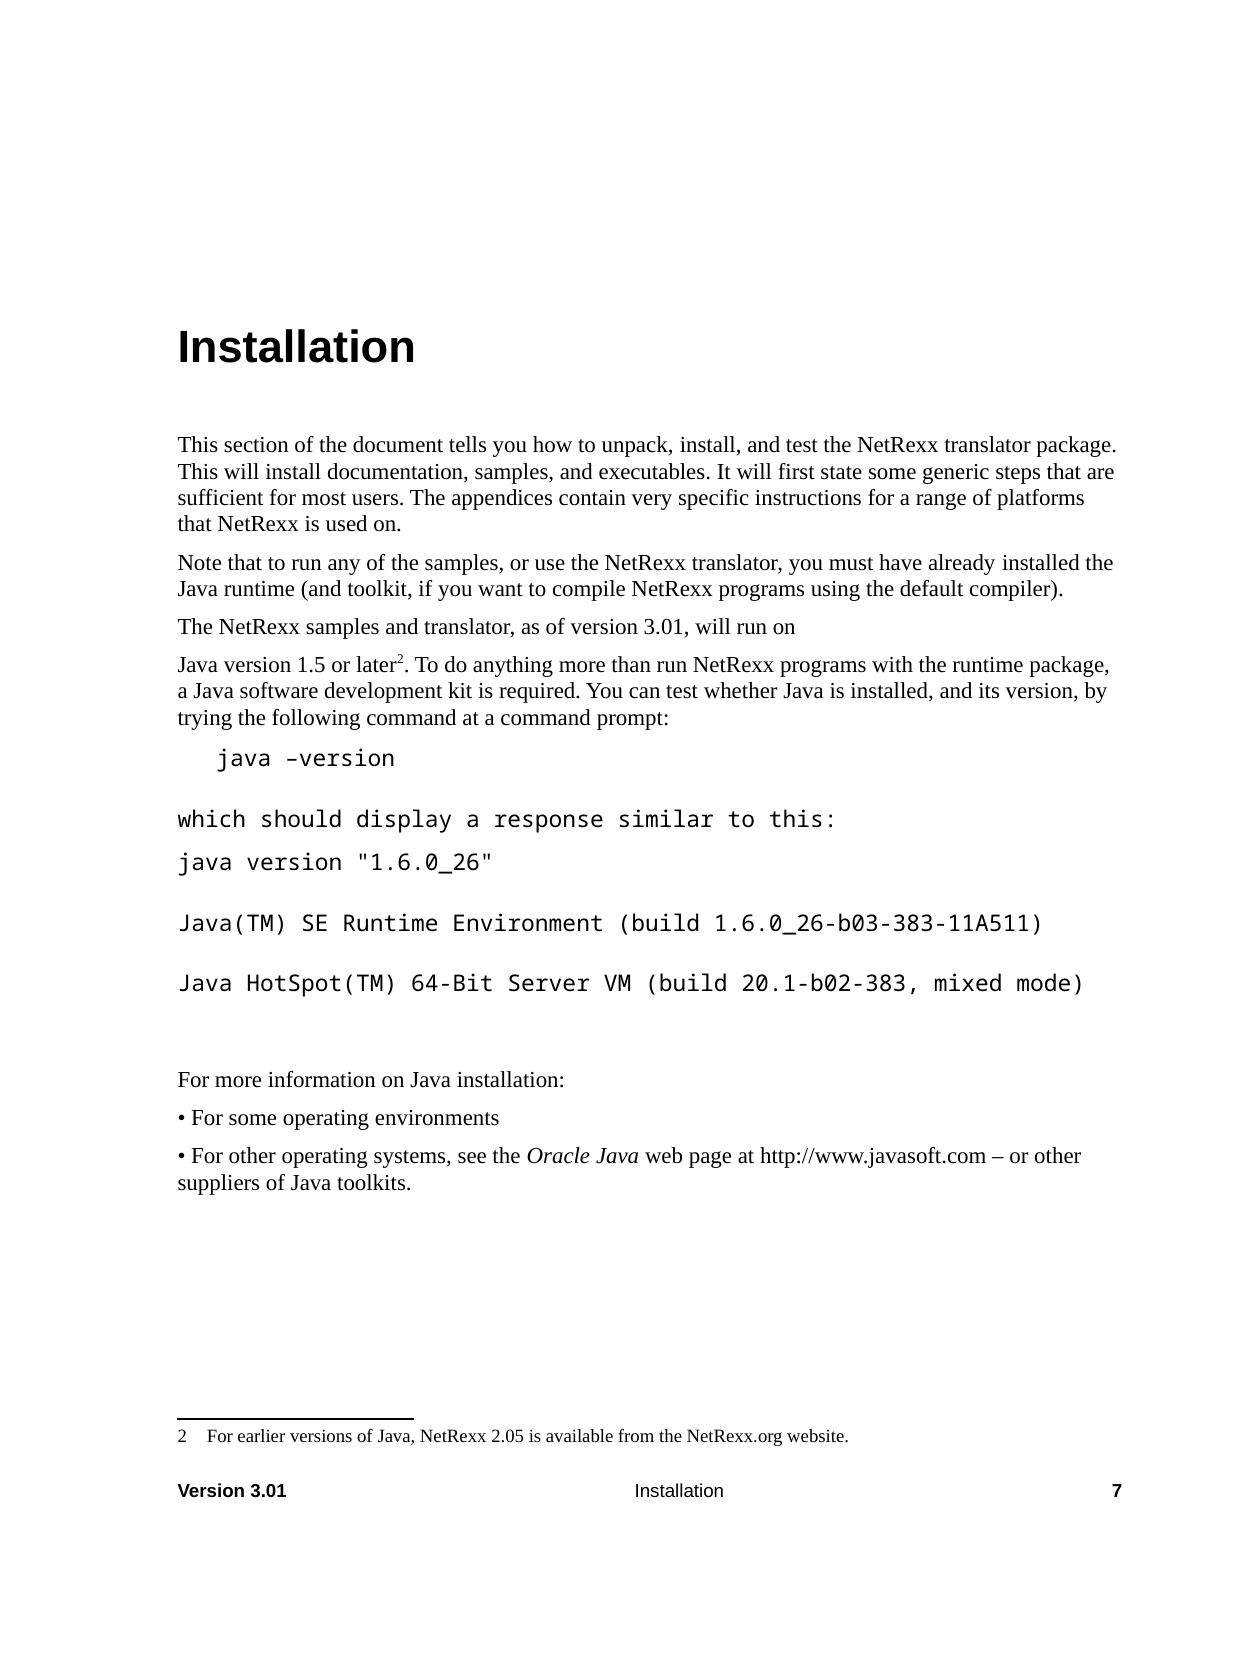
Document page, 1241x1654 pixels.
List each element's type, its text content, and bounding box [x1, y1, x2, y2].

text The NetRexx samples and translator, as of version 3.01, will run on [177, 613, 1122, 639]
text For more information on Java installation: [177, 1066, 1122, 1092]
text Java version 1.5 or later. To do anything more than run NetRexx programs with the runtime package, a Java software development kit is required. You can test whether Java is installed, and its version, by trying the following command at a command prompt: [177, 651, 1122, 730]
text which should display a response similar to this: [177, 803, 1122, 834]
text • For other operating systems, see the Oracle Java web page at http://www.javasoft.com – or other suppliers of Java toolkits. [177, 1142, 1122, 1195]
text This section of the document tells you how to unpack, install, and test the NetRexx translator package. This will install documentation, samples, and executables. It will first state some generic steps that are sufficient for most users. The appendices contain very specific instructions for a range of platforms that NetRexx is used on. [177, 431, 1122, 537]
text Note that to run any of the samples, or use the NetRexx translator, you must have already installed the Java runtime (and toolkit, if you want to compile NetRexx programs using the default compiler). [177, 548, 1122, 601]
text Java(TM) SE Runtime Environment (build 1.6.0_26-b03-383-11A511) [177, 906, 1122, 938]
text java –version [177, 742, 1122, 773]
text Java HotSpot(TM) 64-Bit Server VM (build 20.1-b02-383, mixed mode) [177, 967, 1122, 998]
text For earlier versions of Java, NetRexx 2.05 is available from the NetRexx.org website. [177, 1425, 1122, 1447]
text java version "1.6.0_26" [177, 846, 1122, 877]
subtitle Installation [177, 320, 1122, 372]
text • For some operating environments [177, 1104, 1122, 1131]
